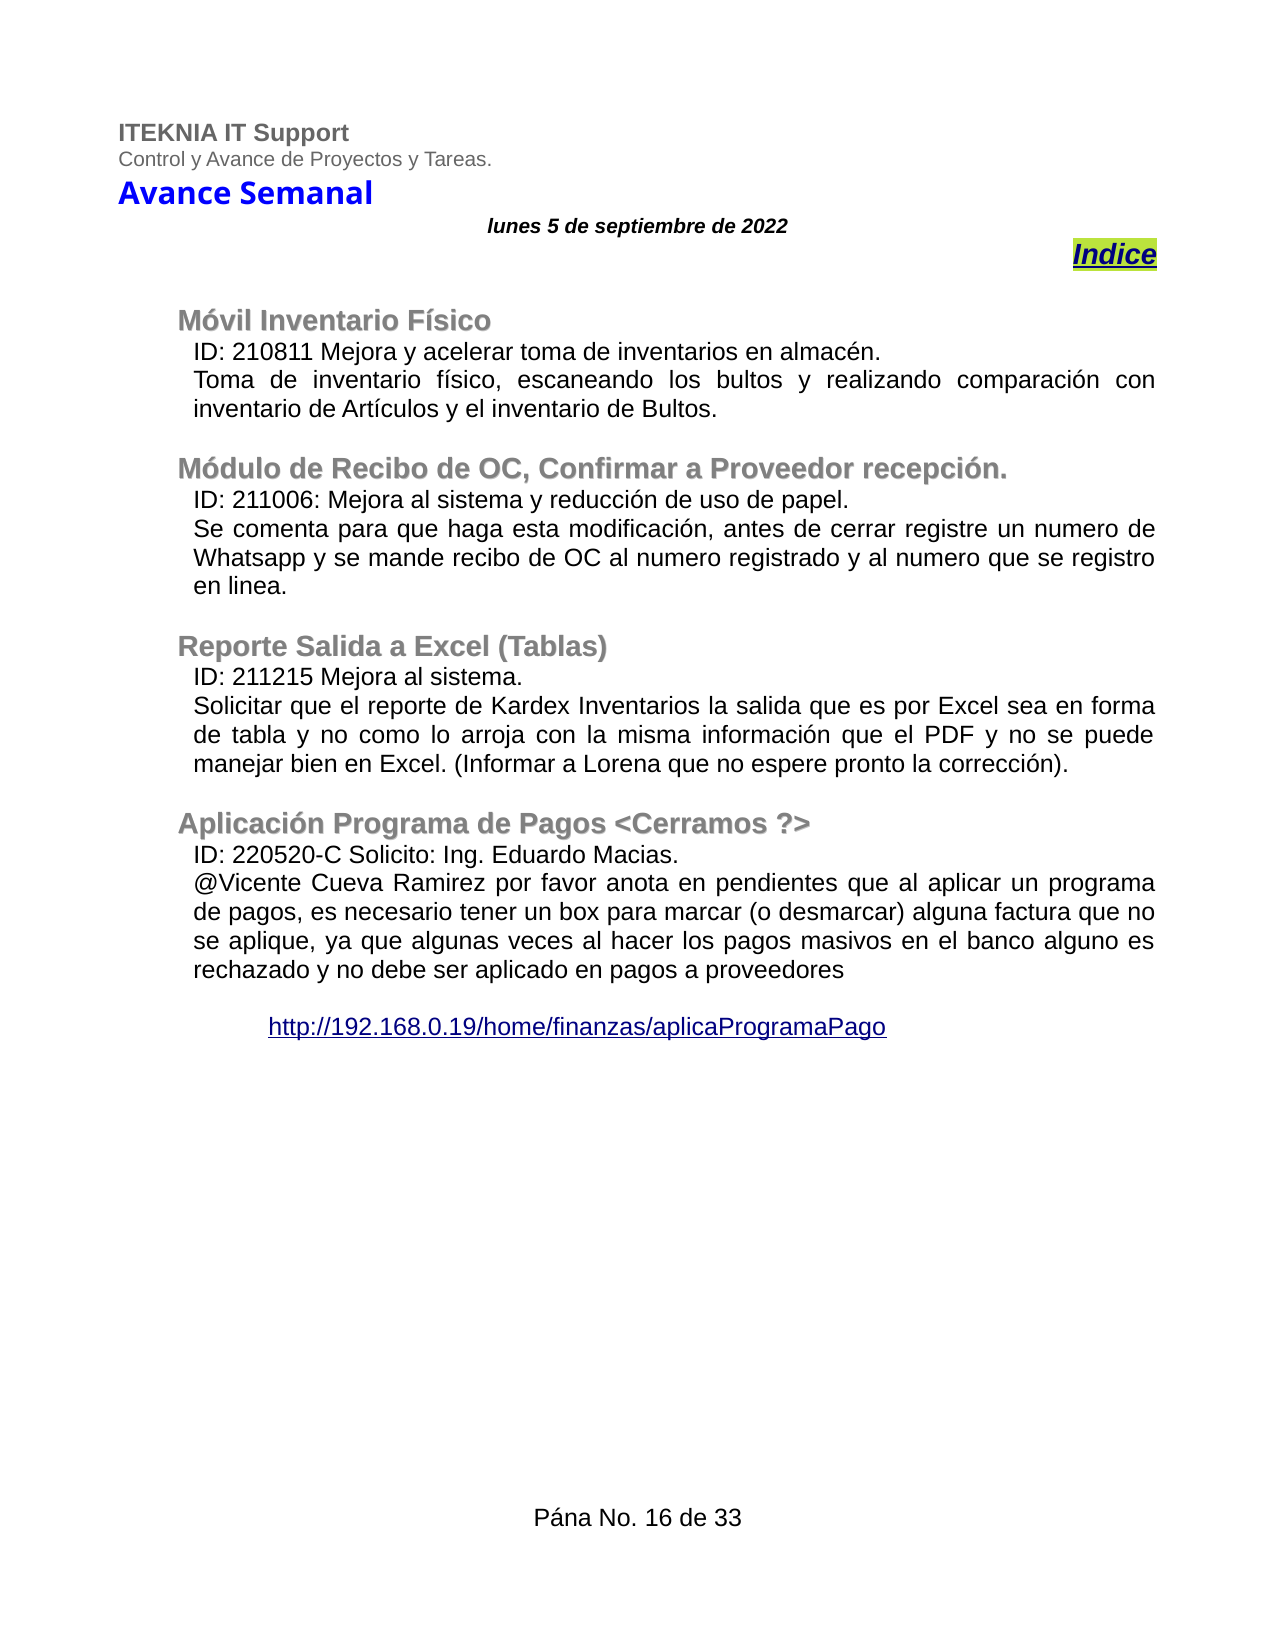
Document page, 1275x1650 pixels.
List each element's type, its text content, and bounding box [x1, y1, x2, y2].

text ID: 211006: Mejora al sistema y reducción de uso de papel. [193, 485, 1157, 514]
subtitle Módulo de Recibo de OC, Confirmar a Proveedor recepción. [177, 452, 1157, 485]
subtitle Móvil Inventario Físico [177, 303, 1157, 337]
subtitle Reporte Salida a Excel (Tablas) [177, 629, 1157, 662]
subtitle Aplicación Programa de Pagos <Cerramos ?> [177, 806, 1157, 840]
text ID: 220520-C Solicito: Ing. Eduardo Macias. [193, 840, 1157, 868]
text @Vicente Cueva Ramirez por favor anota en pendientes que al aplicar un programa de pagos, es necesario tener un box para marcar (o desmarcar) alguna factura que no se aplique, ya que algunas veces al hacer los pagos masivos en el banco alguno es rechazado y no debe ser aplicado en pagos a proveedores [193, 868, 1157, 983]
text http://192.168.0.19/home/finanzas/aplicaProgramaPago [268, 1012, 1157, 1041]
text ID: 210811 Mejora y acelerar toma de inventarios en almacén. [193, 337, 1157, 365]
text Se comenta para que haga esta modificación, antes de cerrar registre un numero de Whatsapp y se mande recibo de OC al numero registrado y al numero que se registro en linea. [193, 514, 1157, 600]
text Toma de inventario físico, escaneando los bultos y realizando comparación con inventario de Artículos y el inventario de Bultos. [193, 365, 1157, 423]
text Solicitar que el reporte de Kardex Inventarios la salida que es por Excel sea en forma de tabla y no como lo arroja con la misma información que el PDF y no se puede manejar bien en Excel. (Informar a Lorena que no espere pronto la corrección). [193, 691, 1157, 777]
text ID: 211215 Mejora al sistema. [193, 662, 1157, 691]
